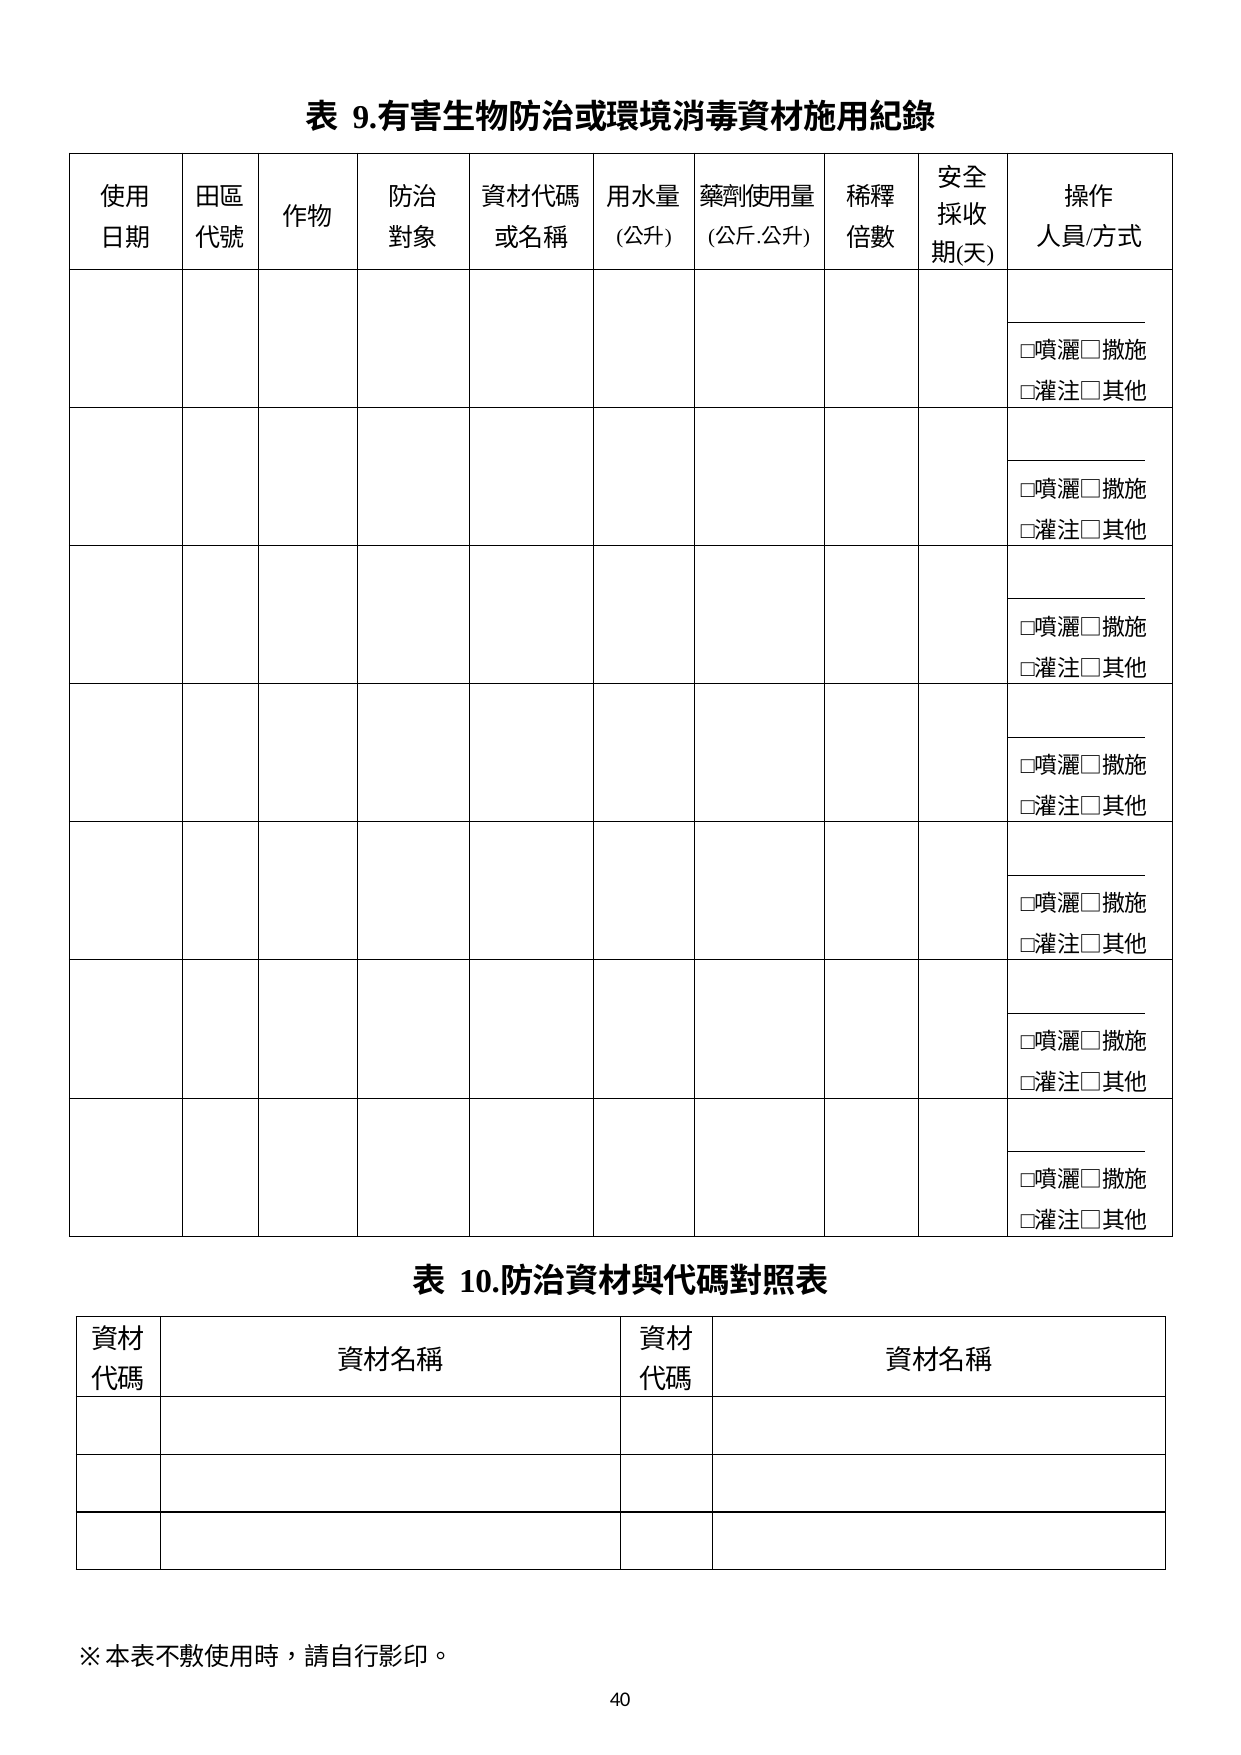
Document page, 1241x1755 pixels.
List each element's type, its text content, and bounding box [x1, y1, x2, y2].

table_cell [70, 546, 182, 683]
text 表 9.有害生物防治或環境消毒資材施用紀錄 [48, 90, 1193, 138]
table_cell [259, 960, 357, 1097]
table_cell [259, 270, 357, 407]
table_cell □噴灑□撒施 □灌注□其他 [1008, 408, 1172, 545]
table_cell [594, 270, 694, 407]
table_cell [713, 1397, 1165, 1454]
table_header 稀釋倍數 [825, 154, 918, 268]
table_cell [259, 546, 357, 683]
table_cell [70, 960, 182, 1097]
table_cell [825, 960, 918, 1097]
table_cell [470, 1099, 593, 1236]
table_cell [70, 822, 182, 959]
table_cell [825, 270, 918, 407]
table_cell [919, 546, 1007, 683]
table_cell [695, 960, 824, 1097]
table_cell [259, 822, 357, 959]
table_cell [470, 408, 593, 545]
table_cell [183, 1099, 258, 1236]
table_cell [695, 684, 824, 821]
table_cell □噴灑□撒施 □灌注□其他 [1008, 960, 1172, 1097]
table_header 用水量 (公升) [594, 154, 694, 268]
table_cell [825, 684, 918, 821]
table_cell [183, 960, 258, 1097]
table_cell [183, 270, 258, 407]
table_cell [358, 960, 469, 1097]
table_cell [470, 546, 593, 683]
table_cell [77, 1455, 160, 1511]
table_header 資材代碼 [621, 1317, 712, 1396]
table_cell [919, 684, 1007, 821]
table_cell [358, 684, 469, 821]
table_cell [161, 1397, 620, 1454]
table_cell [161, 1513, 620, 1569]
table_header 安全 採收期(天) [919, 154, 1007, 268]
table_cell [825, 1099, 918, 1236]
table_cell [183, 546, 258, 683]
table_cell [695, 408, 824, 545]
table_cell [594, 684, 694, 821]
table_header 操作 人員/方式 [1008, 154, 1172, 268]
table_cell [919, 960, 1007, 1097]
table_cell [259, 1099, 357, 1236]
table_cell [919, 408, 1007, 545]
table_header 資材名稱 [161, 1317, 620, 1396]
table_header 藥劑使用量 (公斤.公升) [695, 154, 824, 268]
table_cell [621, 1397, 712, 1454]
table_header 資材代碼 [77, 1317, 160, 1396]
table_cell [259, 408, 357, 545]
table_cell [470, 960, 593, 1097]
table_cell [259, 684, 357, 821]
table_cell [594, 822, 694, 959]
table_cell [695, 1099, 824, 1236]
table_cell □噴灑□撒施 □灌注□其他 [1008, 822, 1172, 959]
table_cell [77, 1513, 160, 1569]
table_cell [695, 822, 824, 959]
table_cell [161, 1455, 620, 1511]
table_cell [919, 270, 1007, 407]
table_cell [70, 684, 182, 821]
table_cell [919, 822, 1007, 959]
table_cell [358, 1099, 469, 1236]
table_cell [77, 1397, 160, 1454]
table_cell [621, 1513, 712, 1569]
table_cell □噴灑□撒施 □灌注□其他 [1008, 1099, 1172, 1236]
table_cell [919, 1099, 1007, 1236]
table_cell [183, 408, 258, 545]
table_cell □噴灑□撒施 □灌注□其他 [1008, 546, 1172, 683]
table_header 資材代碼或名稱 [470, 154, 593, 268]
table_header 防治對象 [358, 154, 469, 268]
table_cell [183, 684, 258, 821]
table_cell [695, 546, 824, 683]
table_cell [695, 270, 824, 407]
table_header 田區代號 [183, 154, 258, 268]
table_header 作物 [259, 154, 357, 268]
table_cell [825, 546, 918, 683]
table_cell [70, 1099, 182, 1236]
table_cell [594, 960, 694, 1097]
table_header 使用日期 [70, 154, 182, 268]
table_cell [470, 270, 593, 407]
table_cell [70, 408, 182, 545]
table_cell [825, 408, 918, 545]
table_cell [594, 546, 694, 683]
table_cell [594, 408, 694, 545]
table_cell [358, 408, 469, 545]
table_cell [183, 822, 258, 959]
table_cell [713, 1455, 1165, 1511]
table_cell [470, 684, 593, 821]
table_cell [621, 1455, 712, 1511]
text 表 10.防治資材與代碼對照表 [48, 1253, 1193, 1302]
table_header 資材名稱 [713, 1317, 1165, 1396]
table_cell □噴灑□撒施 □灌注□其他 [1008, 270, 1172, 407]
table_cell [358, 270, 469, 407]
table_cell [825, 822, 918, 959]
table_cell [70, 270, 182, 407]
table_cell [713, 1513, 1165, 1569]
table_cell [358, 546, 469, 683]
table_cell □噴灑□撒施 □灌注□其他 [1008, 684, 1172, 821]
table_cell [470, 822, 593, 959]
table_cell [358, 822, 469, 959]
table_cell [594, 1099, 694, 1236]
